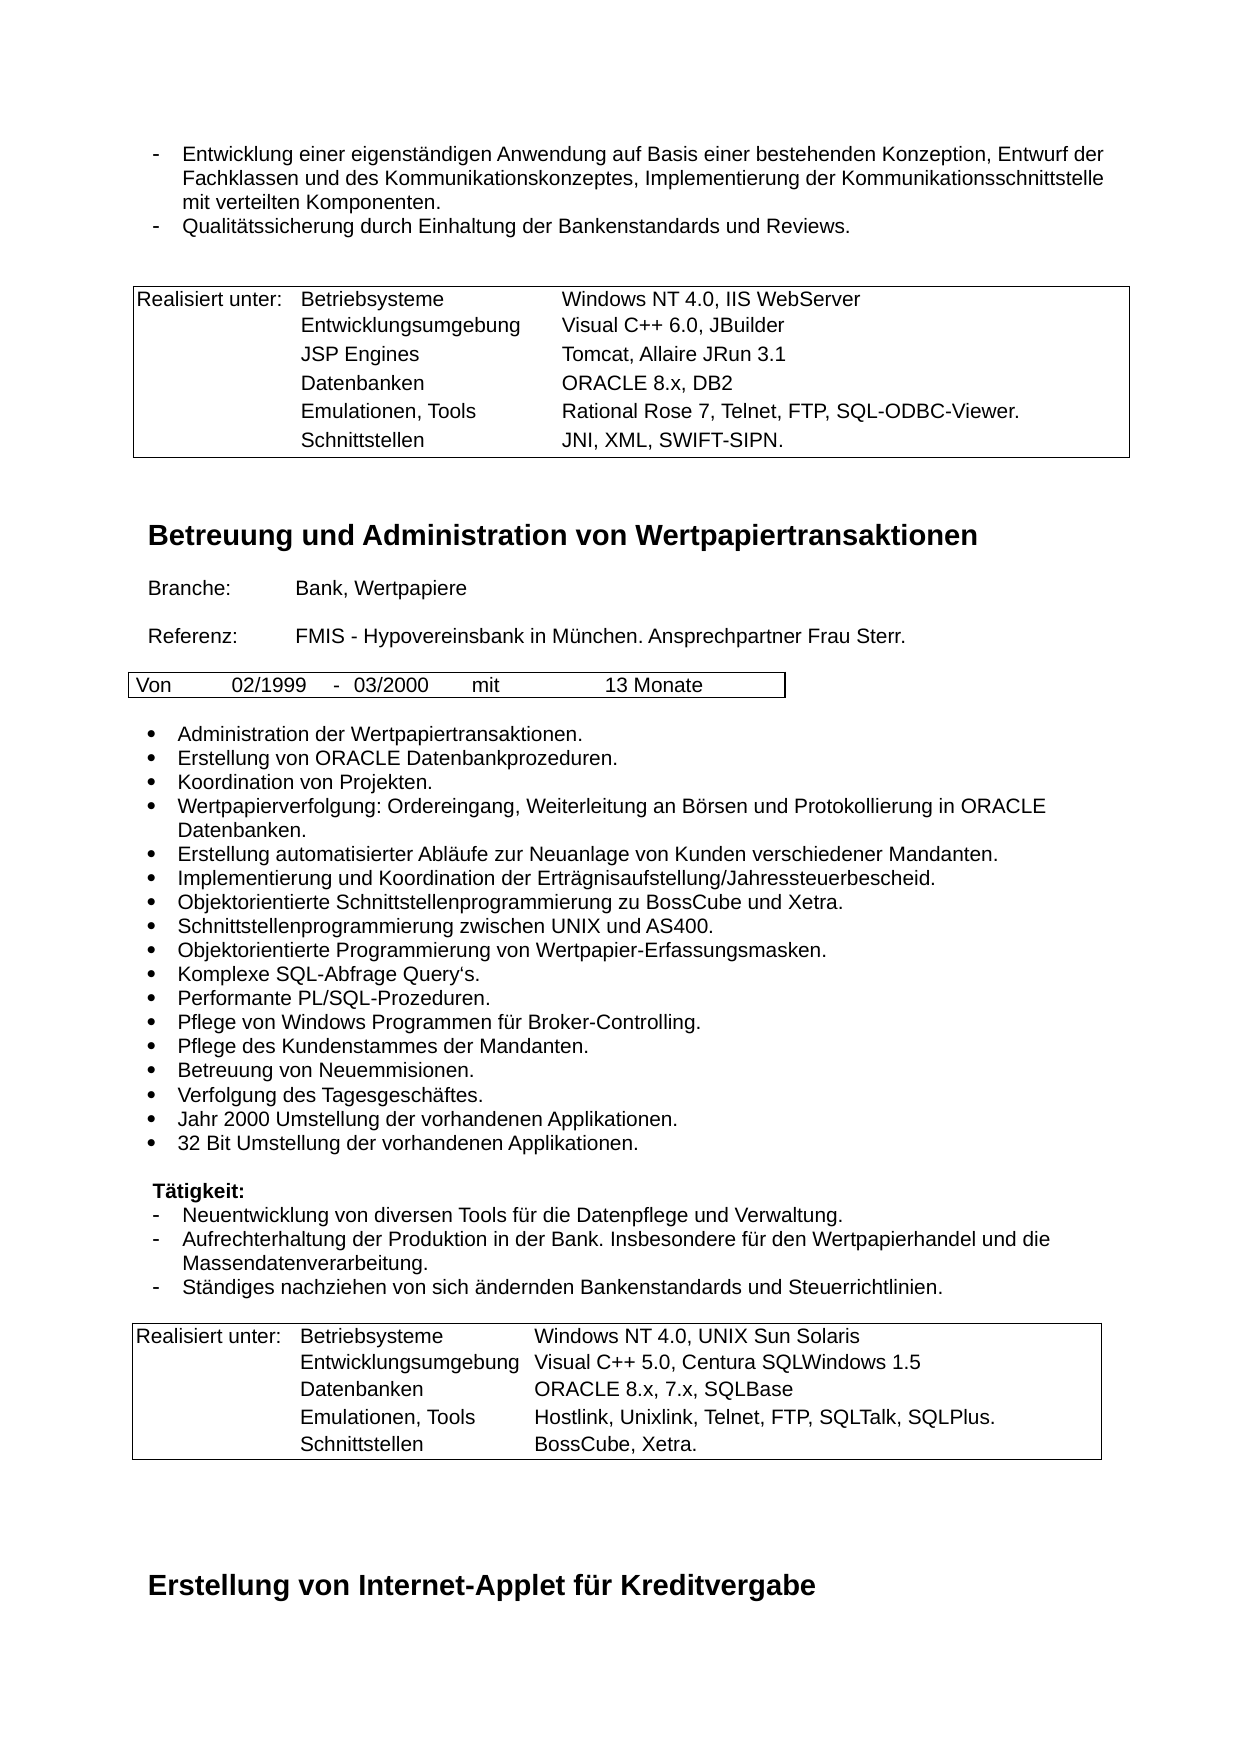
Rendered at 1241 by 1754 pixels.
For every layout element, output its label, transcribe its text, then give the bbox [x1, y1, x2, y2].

list Pflege des Kundenstammes der Mandanten. [148, 1034, 1110, 1058]
text Tätigkeit: [152, 1178, 1110, 1202]
table_header Realisiert unter: [134, 287, 297, 313]
table_header 13 Monate [597, 673, 784, 697]
subtitle Betreuung und Administration von Wertpapiertransaktionen [148, 518, 1110, 552]
table_header Windows NT 4.0, IIS WebServer [559, 287, 1129, 313]
table_cell BossCube, Xetra. [531, 1432, 1101, 1459]
table_cell [134, 399, 297, 428]
list Objektorientierte Programmierung von Wertpapier-Erfassungsmasken. [148, 938, 1110, 962]
list Erstellung automatisierter Abläufe zur Neuanlage von Kunden verschiedener Mandanten. [148, 842, 1110, 866]
subtitle Erstellung von Internet-Applet für Kreditvergabe [148, 1568, 1110, 1602]
table_header Betriebsysteme [298, 287, 558, 313]
list Neuentwicklung von diversen Tools für die Datenpflege und Verwaltung. [152, 1202, 1110, 1227]
list 32 Bit Umstellung der vorhandenen Applikationen. [148, 1131, 1110, 1154]
table_cell Datenbanken [297, 1377, 531, 1404]
table_cell Entwicklungsumgebung [298, 313, 558, 342]
list Betreuung von Neuemmisionen. [148, 1058, 1110, 1082]
list Schnittstellenprogrammierung zwischen UNIX und AS400. [148, 914, 1110, 938]
table_cell [134, 342, 297, 371]
list Entwicklung einer eigenständigen Anwendung auf Basis einer bestehenden Konzeption, Entwurf der Fachklassen und des Kommunikationskonzeptes, Implementierung der Kommunikationsschnittstelle mit verteilten Komponenten. [152, 142, 1110, 214]
table_cell [134, 313, 297, 342]
table_cell ORACLE 8.x, 7.x, SQLBase [531, 1377, 1101, 1404]
table_cell Tomcat, Allaire JRun 3.1 [559, 342, 1129, 371]
list Komplexe SQL-Abfrage Query‘s. [148, 962, 1110, 986]
table_cell Schnittstellen [298, 428, 558, 457]
table_header 03/2000 [346, 673, 464, 697]
table_cell Hostlink, Unixlink, Telnet, FTP, SQLTalk, SQLPlus. [531, 1405, 1101, 1432]
table_cell ORACLE 8.x, DB2 [559, 371, 1129, 399]
table_header Von [129, 673, 224, 697]
table_header Betriebsysteme [297, 1324, 531, 1350]
text Branche: Bank, Wertpapiere [148, 576, 1110, 600]
list Aufrechterhaltung der Produktion in der Bank. Insbesondere für den Wertpapierhandel und die Massendatenverarbeitung. [152, 1227, 1110, 1274]
table_cell JNI, XML, SWIFT-SIPN. [559, 428, 1129, 457]
list Performante PL/SQL-Prozeduren. [148, 986, 1110, 1010]
list Koordination von Projekten. [148, 770, 1110, 794]
list Implementierung und Koordination der Erträgnisaufstellung/Jahressteuerbescheid. [148, 866, 1110, 890]
list Pflege von Windows Programmen für Broker-Controlling. [148, 1010, 1110, 1034]
table_header Realisiert unter: [133, 1324, 297, 1350]
table_cell Schnittstellen [297, 1432, 531, 1459]
list Qualitätssicherung durch Einhaltung der Bankenstandards und Reviews. [152, 214, 1110, 238]
table_header 02/1999 [224, 673, 326, 697]
table_cell Emulationen, Tools [298, 399, 558, 428]
table_cell [133, 1377, 297, 1404]
table_cell Entwicklungsumgebung [297, 1350, 531, 1377]
table_cell [134, 371, 297, 399]
list Objektorientierte Schnittstellenprogrammierung zu BossCube und Xetra. [148, 890, 1110, 914]
table_cell Emulationen, Tools [297, 1405, 531, 1432]
table_cell [134, 428, 297, 457]
table_cell JSP Engines [298, 342, 558, 371]
table_header Windows NT 4.0, UNIX Sun Solaris [531, 1324, 1101, 1350]
table_cell [133, 1350, 297, 1377]
table_cell Visual C++ 5.0, Centura SQLWindows 1.5 [531, 1350, 1101, 1377]
table_header - [326, 673, 346, 697]
list Ständiges nachziehen von sich ändernden Bankenstandards und Steuerrichtlinien. [152, 1274, 1110, 1299]
table_cell Rational Rose 7, Telnet, FTP, SQL-ODBC-Viewer. [559, 399, 1129, 428]
list Administration der Wertpapiertransaktionen. [148, 722, 1110, 746]
table_cell [133, 1432, 297, 1459]
table_cell Datenbanken [298, 371, 558, 399]
text Referenz: FMIS - Hypovereinsbank in München. Ansprechpartner Frau Sterr. [148, 624, 1110, 648]
list Jahr 2000 Umstellung der vorhandenen Applikationen. [148, 1106, 1110, 1131]
table_cell [133, 1405, 297, 1432]
list Erstellung von ORACLE Datenbankprozeduren. [148, 746, 1110, 770]
table_cell Visual C++ 6.0, JBuilder [559, 313, 1129, 342]
table_header mit [464, 673, 597, 697]
list Wertpapierverfolgung: Ordereingang, Weiterleitung an Börsen und Protokollierung in ORACLE Datenbanken. [148, 794, 1110, 842]
list Verfolgung des Tagesgeschäftes. [148, 1082, 1110, 1106]
